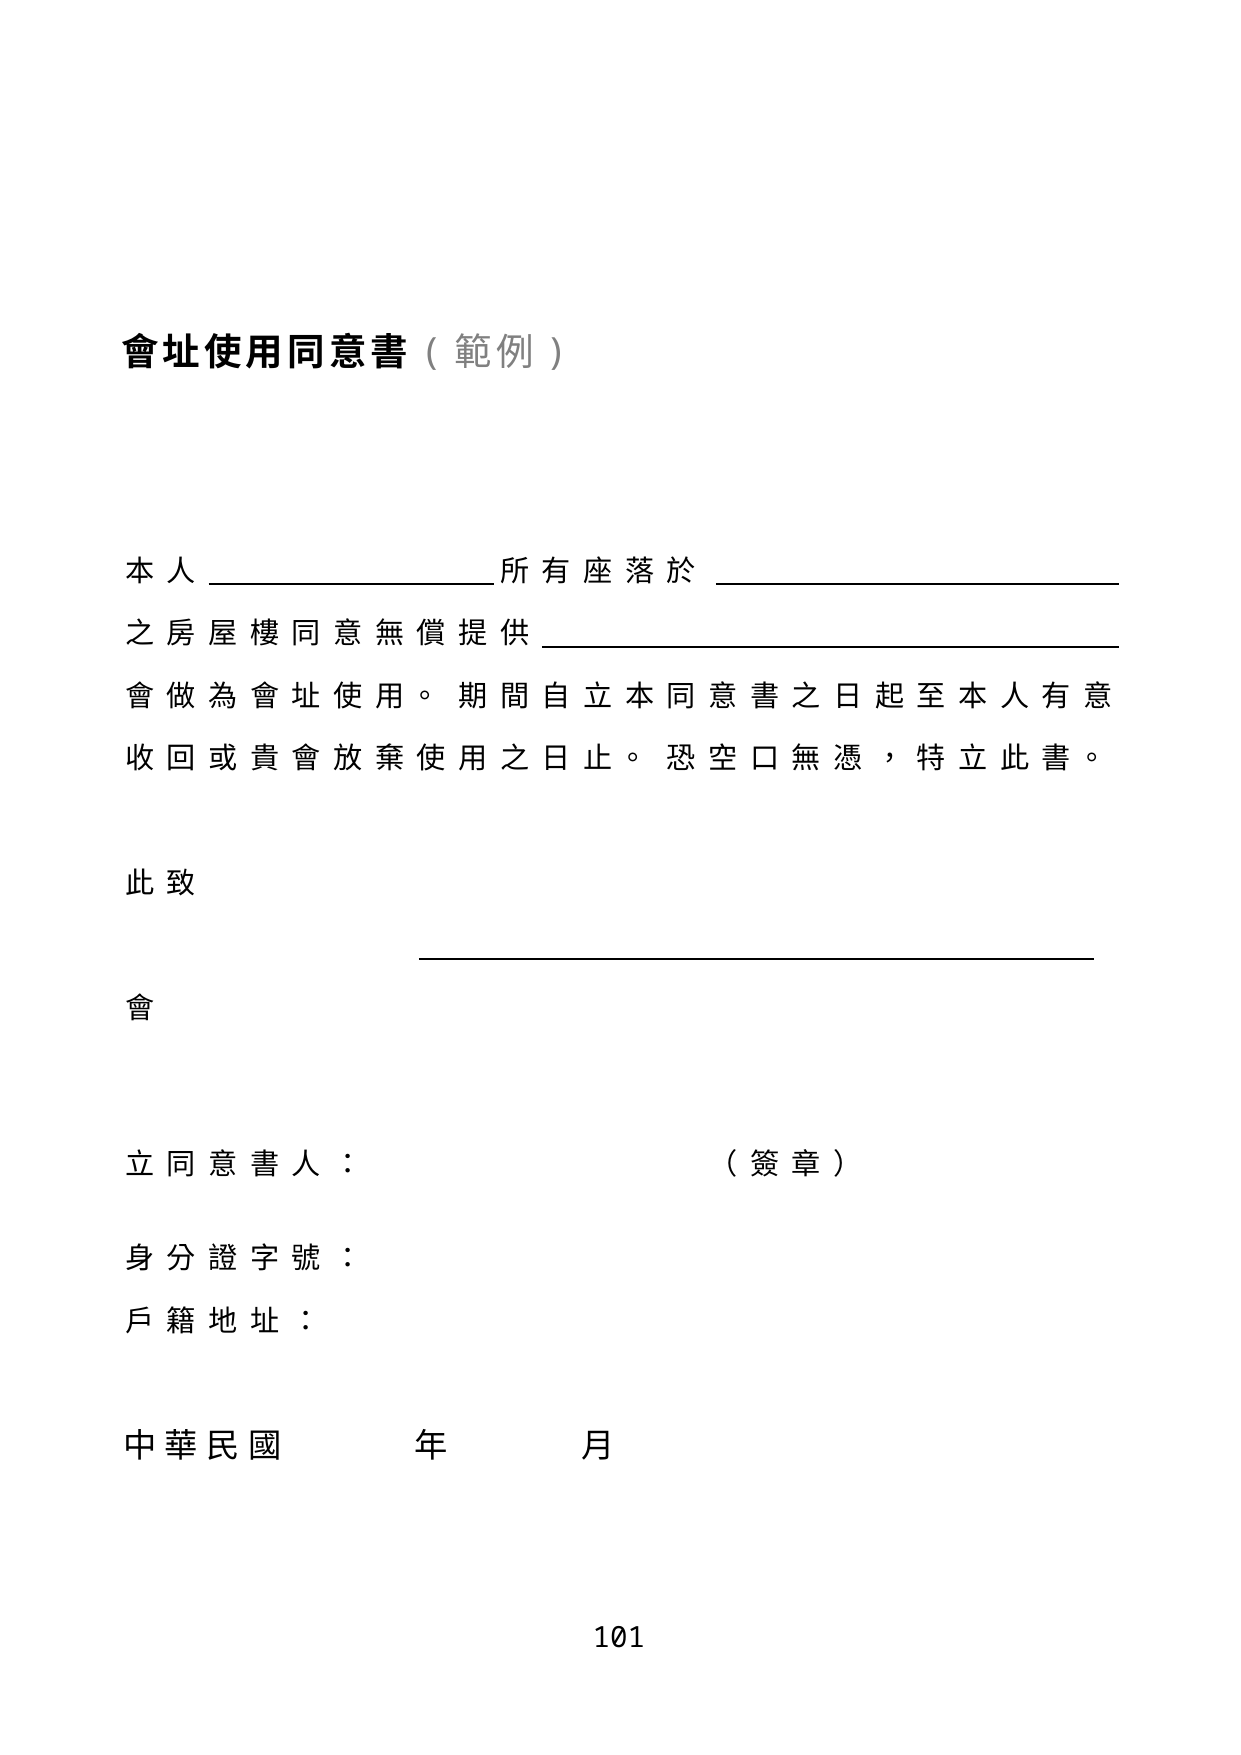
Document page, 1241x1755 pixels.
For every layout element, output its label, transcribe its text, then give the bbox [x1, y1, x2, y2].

text 立同意書人： （簽章） [119, 1089, 1119, 1214]
text 會 [119, 902, 1119, 1027]
text 中華民國 年 月 [119, 1402, 1119, 1464]
text 此致 [119, 839, 1119, 902]
text 之房屋樓同意無償提供 會做為會址使用。期間自立本同意書之日起至本人有意收回或貴會放棄使用之日止。恐空口無憑，特立此書。 [119, 589, 1119, 777]
text 身分證字號： [119, 1214, 1119, 1277]
text 戶籍地址： [119, 1277, 1119, 1339]
text 本人 所有座落於 [119, 527, 1119, 589]
text 會址使用同意書(範例) [119, 277, 1119, 402]
